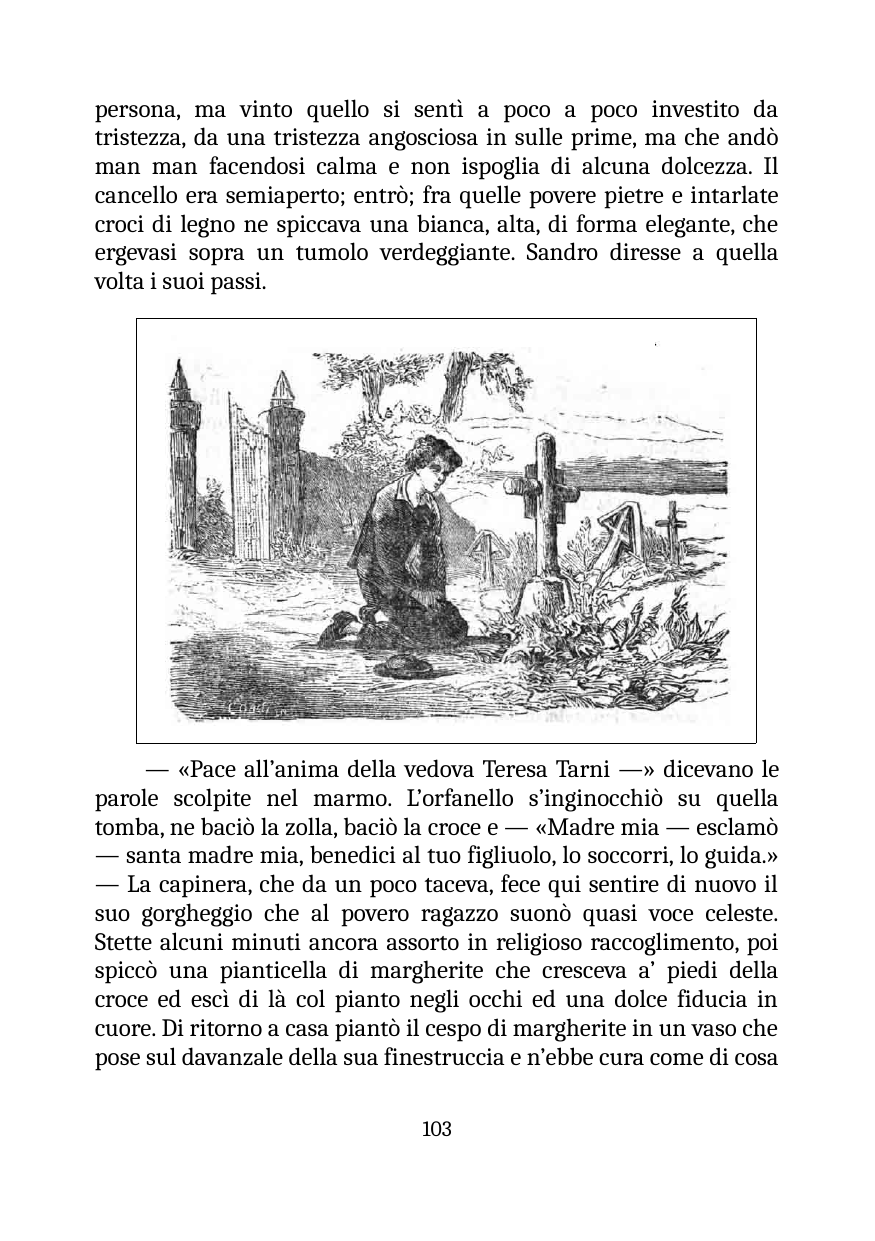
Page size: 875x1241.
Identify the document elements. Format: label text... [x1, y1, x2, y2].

text — «Pace all’anima della vedova Teresa Tarni —» dicevano le parole scolpite nel marmo. L’orfanello s’inginocchiò su quella tomba, ne baciò la zolla, baciò la croce e — «Madre mia — esclamò — santa madre mia, benedici al tuo figliuolo, lo soccorri, lo guida.» — La capinera, che da un poco taceva, fece qui sentire di nuovo il suo gorgheggio che al povero ragazzo suonò quasi voce celeste. Stette alcuni minuti ancora assorto in religioso raccoglimento, poi spiccò una pianticella di margherite che cresceva a’ piedi della croce ed escì di là col pianto negli occhi ed una dolce fiducia in cuore. Di ritorno a casa piantò il cespo di margherite in un vaso che pose sul davanzale della sua finestruccia e n’ebbe cura come di cosa [94, 296, 779, 1071]
text persona, ma vinto quello si sentì a poco a poco investito da tristezza, da una tristezza angosciosa in sulle prime, ma che andò man man facendosi calma e non ispoglia di alcuna dolcezza. Il cancello era semiaperto; entrò; fra quelle povere pietre e intarlate croci di legno ne spiccava una bianca, alta, di forma elegante, che ergevasi sopra un tumolo verdeggiante. Sandro diresse a quella volta i suoi passi. [94, 94, 779, 296]
picture [153, 335, 739, 728]
